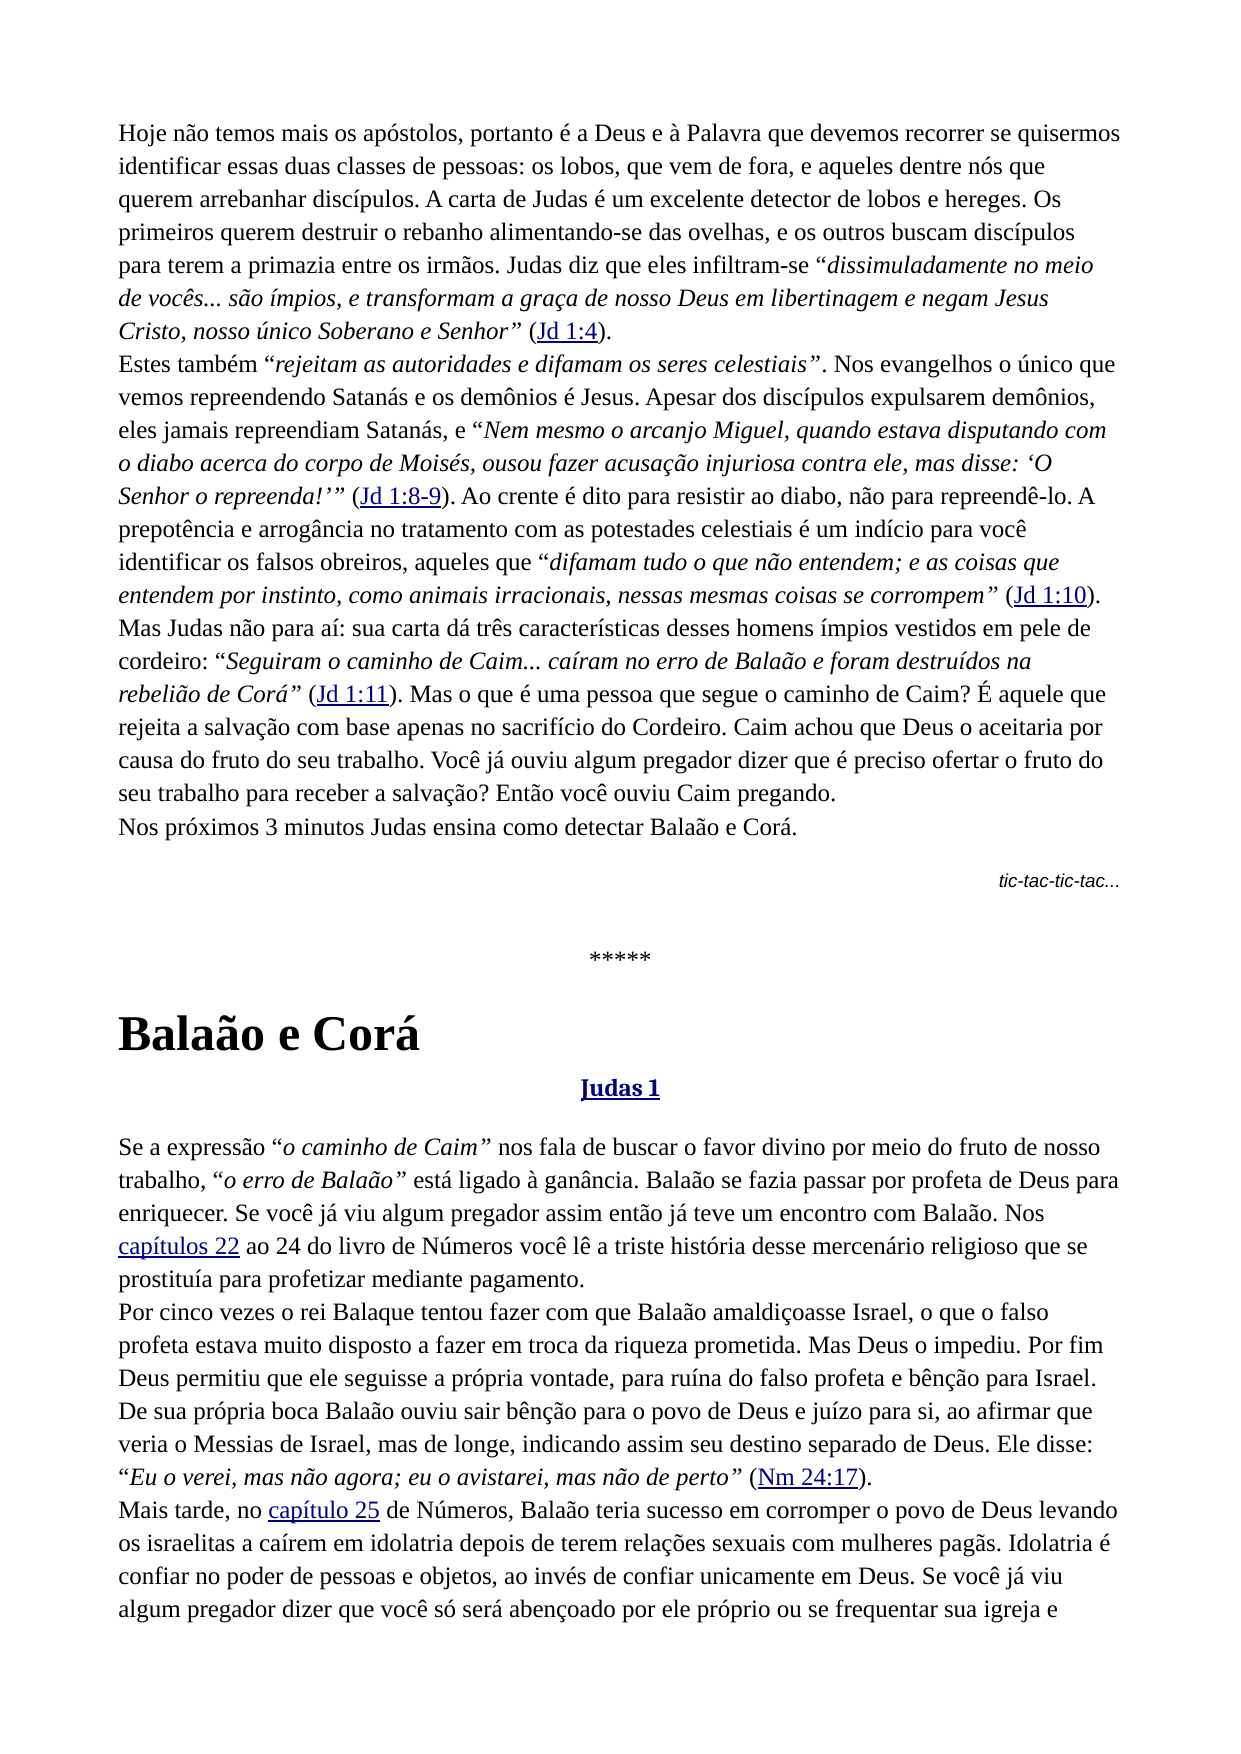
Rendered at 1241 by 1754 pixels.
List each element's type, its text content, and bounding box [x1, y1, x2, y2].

text Hoje não temos mais os apóstolos, portanto é a Deus e à Palavra que devemos recorrer se quisermos identificar essas duas classes de pessoas: os lobos, que vem de fora, e aqueles dentre nós que querem arrebanhar discípulos. A carta de Judas é um excelente detector de lobos e hereges. Os primeiros querem destruir o rebanho alimentando-se das ovelhas, e os outros buscam discípulos para terem a primazia entre os irmãos. Judas diz que eles infiltram-se “dissimuladamente no meio de vocês... são ímpios, e transformam a graça de nosso Deus em libertinagem e negam Jesus Cristo, nosso único Soberano e Senhor” (Jd 1:4). [118, 118, 1122, 345]
text tic-tac-tic-tac... [118, 870, 1122, 892]
text Nos próximos 3 minutos Judas ensina como detectar Balaão e Corá. [118, 812, 1122, 840]
text Mas Judas não para aí: sua carta dá três características desses homens ímpios vestidos em pele de cordeiro: “Seguiram o caminho de Caim... caíram no erro de Balaão e foram destruídos na rebelião de Corá” (Jd 1:11). Mas o que é uma pessoa que segue o caminho de Caim? É aquele que rejeita a salvação com base apenas no sacrifício do Cordeiro. Caim achou que Deus o aceitaria por causa do fruto do seu trabalho. Você já ouviu algum pregador dizer que é preciso ofertar o fruto do seu trabalho para receber a salvação? Então você ouviu Caim pregando. [118, 613, 1122, 807]
subtitle Balaão e Corá [118, 1004, 1122, 1061]
text Judas 1 [118, 1074, 1122, 1102]
text Se a expressão “o caminho de Caim” nos fala de buscar o favor divino por meio do fruto de nosso trabalho, “o erro de Balaão” está ligado à ganância. Balaão se fazia passar por profeta de Deus para enriquecer. Se você já viu algum pregador assim então já teve um encontro com Balaão. Nos capítulos 22 ao 24 do livro de Números você lê a triste história desse mercenário religioso que se prostituía para profetizar mediante pagamento. [118, 1132, 1122, 1293]
text Estes também “rejeitam as autoridades e difamam os seres celestiais”. Nos evangelhos o único que vemos repreendendo Satanás e os demônios é Jesus. Apesar dos discípulos expulsarem demônios, eles jamais repreendiam Satanás, e “Nem mesmo o arcanjo Miguel, quando estava disputando com o diabo acerca do corpo de Moisés, ousou fazer acusação injuriosa contra ele, mas disse: ‘O Senhor o repreenda!’” (Jd 1:8-9). Ao crente é dito para resistir ao diabo, não para repreendê-lo. A prepotência e arrogância no tratamento com as potestades celestiais é um indício para você identificar os falsos obreiros, aqueles que “difamam tudo o que não entendem; e as coisas que entendem por instinto, como animais irracionais, nessas mesmas coisas se corrompem” (Jd 1:10). [118, 349, 1122, 609]
text Mais tarde, no capítulo 25 de Números, Balaão teria sucesso em corromper o povo de Deus levando os israelitas a caírem em idolatria depois de terem relações sexuais com mulheres pagãs. Idolatria é confiar no poder de pessoas e objetos, ao invés de confiar unicamente em Deus. Se você já viu algum pregador dizer que você só será abençoado por ele próprio ou se frequentar sua igreja e [118, 1495, 1122, 1623]
text ***** [118, 946, 1122, 974]
text Por cinco vezes o rei Balaque tentou fazer com que Balaão amaldiçoasse Israel, o que o falso profeta estava muito disposto a fazer em troca da riqueza prometida. Mas Deus o impediu. Por fim Deus permitiu que ele seguisse a própria vontade, para ruína do falso profeta e bênção para Israel. De sua própria boca Balaão ouviu sair bênção para o povo de Deus e juízo para si, ao afirmar que veria o Messias de Israel, mas de longe, indicando assim seu destino separado de Deus. Ele disse: “Eu o verei, mas não agora; eu o avistarei, mas não de perto” (Nm 24:17). [118, 1297, 1122, 1491]
